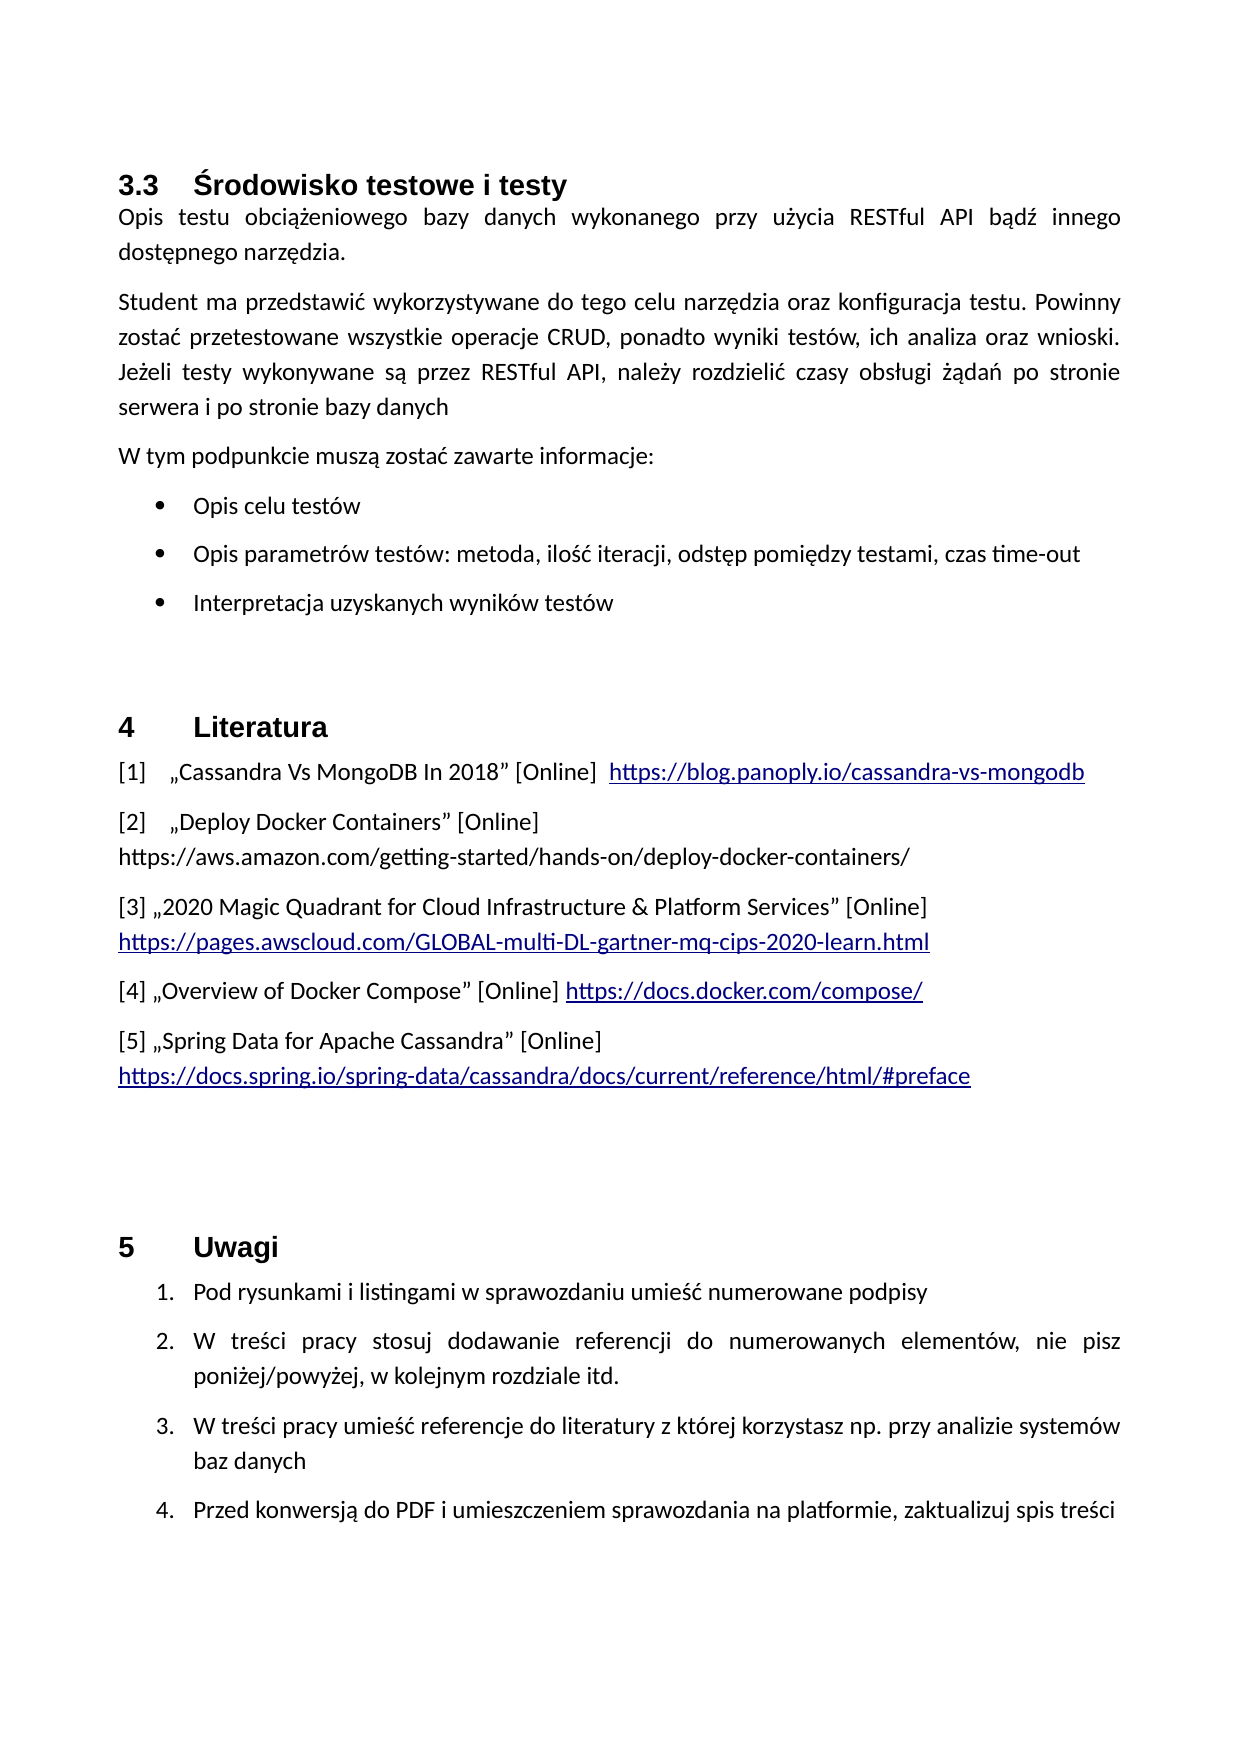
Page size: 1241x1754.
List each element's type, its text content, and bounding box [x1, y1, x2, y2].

subtitle Uwagi [118, 1230, 1122, 1263]
list W treści pracy stosuj dodawanie referencji do numerowanych elementów, nie pisz poniżej/powyżej, w kolejnym rozdziale itd. [156, 1325, 1122, 1391]
text [5] „Spring Data for Apache Cassandra” [Online] https://docs.spring.io/spring-data/cassandra/docs/current/reference/html/#preface [118, 1025, 1122, 1090]
subtitle Środowisko testowe i testy [118, 168, 1122, 201]
subtitle Literatura [118, 711, 1122, 744]
list Opis celu testów [156, 490, 1122, 521]
text [1] „Cassandra Vs MongoDB In 2018” [Online] https://blog.panoply.io/cassandra-vs-mongodb [118, 757, 1122, 787]
list Opis parametrów testów: metoda, ilość iteracji, odstęp pomiędzy testami, czas time-out [156, 539, 1122, 569]
text [2] „Deploy Docker Containers” [Online] https://aws.amazon.com/getting-started/hands-on/deploy-docker-containers/ [118, 806, 1122, 872]
text Student ma przedstawić wykorzystywane do tego celu narzędzia oraz konfiguracja testu. Powinny zostać przetestowane wszystkie operacje CRUD, ponadto wyniki testów, ich analiza oraz wnioski. Jeżeli testy wykonywane są przez RESTful API, należy rozdzielić czasy obsługi żądań po stronie serwera i po stronie bazy danych [118, 286, 1122, 421]
list Przed konwersją do PDF i umieszczeniem sprawozdania na platformie, zaktualizuj spis treści [156, 1494, 1122, 1525]
text [3] „2020 Magic Quadrant for Cloud Infrastructure & Platform Services” [Online] https://pages.awscloud.com/GLOBAL-multi-DL-gartner-mq-cips-2020-learn.html [118, 891, 1122, 956]
text [4] „Overview of Docker Compose” [Online] https://docs.docker.com/compose/ [118, 975, 1122, 1006]
text W tym podpunkcie muszą zostać zawarte informacje: [118, 440, 1122, 471]
list W treści pracy umieść referencje do literatury z której korzystasz np. przy analizie systemów baz danych [156, 1410, 1122, 1475]
list Pod rysunkami i listingami w sprawozdaniu umieść numerowane podpisy [156, 1276, 1122, 1306]
text Opis testu obciążeniowego bazy danych wykonanego przy użycia RESTful API bądź innego dostępnego narzędzia. [118, 201, 1122, 267]
list Interpretacja uzyskanych wyników testów [156, 587, 1122, 618]
